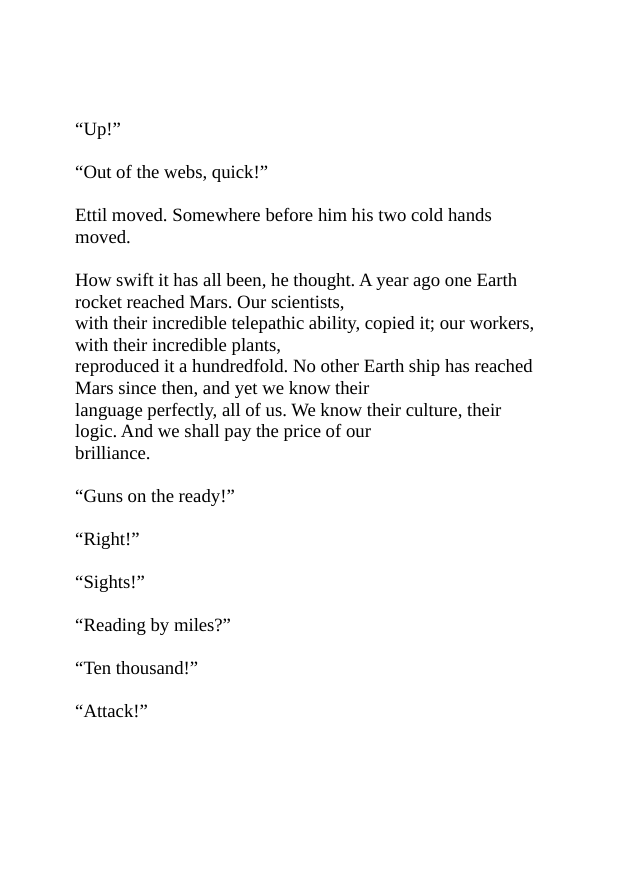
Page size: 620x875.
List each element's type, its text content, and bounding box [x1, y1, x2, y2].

text “Up!” “Out of the webs, quick!” Ettil moved. Somewhere before him his two cold hands moved. How swift it has all been, he thought. A year ago one Earth rocket reached Mars. Our scientists, with their incredible telepathic ability, copied it; our workers, with their incredible plants, reproduced it a hundredfold. No other Earth ship has reached Mars since then, and yet we know their language perfectly, all of us. We know their culture, their logic. And we shall pay the price of our brilliance. “Guns on the ready!” “Right!” “Sights!” “Reading by miles?” “Ten thousand!” “Attack!” [75, 75, 544, 743]
